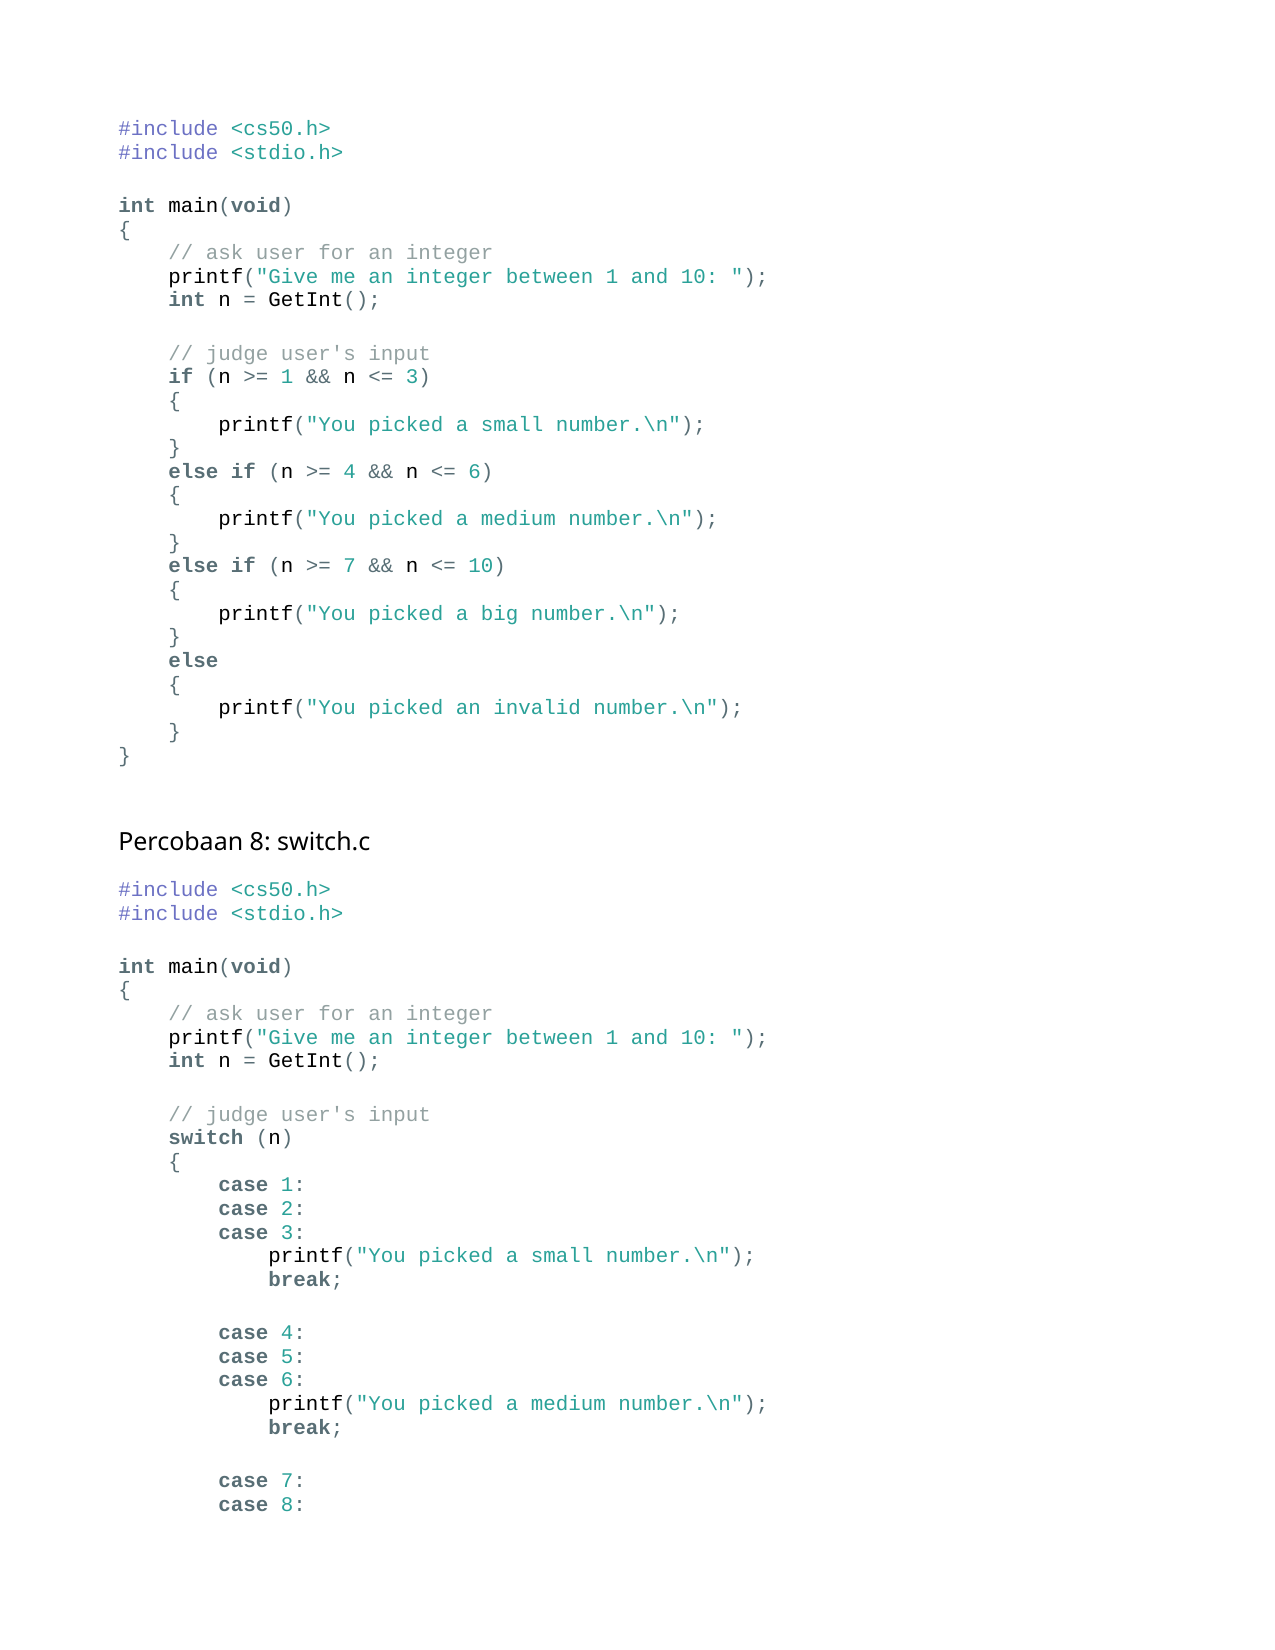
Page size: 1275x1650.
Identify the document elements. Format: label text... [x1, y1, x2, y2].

text // ask user for an integer [118, 1003, 1157, 1027]
text printf("You picked a medium number.\n"); [118, 1393, 1157, 1417]
text break; [118, 1269, 1157, 1293]
text } [118, 744, 1157, 768]
text else [118, 650, 1157, 674]
text } [118, 437, 1157, 461]
text { [118, 218, 1157, 242]
text } [118, 532, 1157, 555]
text // judge user's input [118, 343, 1157, 366]
text case 3: [118, 1222, 1157, 1245]
text case 8: [118, 1493, 1157, 1517]
text printf("You picked a small number.\n"); [118, 1245, 1157, 1269]
text { [118, 390, 1157, 413]
text else if (n >= 4 && n <= 6) [118, 461, 1157, 484]
text Percobaan 8: switch.c [118, 824, 1157, 858]
text int n = GetInt(); [118, 289, 1157, 313]
text int main(void) [118, 195, 1157, 218]
text // ask user for an integer [118, 242, 1157, 266]
text case 2: [118, 1198, 1157, 1222]
text // judge user's input [118, 1103, 1157, 1127]
text case 4: [118, 1322, 1157, 1346]
text case 1: [118, 1174, 1157, 1198]
text case 7: [118, 1470, 1157, 1493]
text printf("Give me an integer between 1 and 10: "); [118, 266, 1157, 289]
text printf("You picked a medium number.\n"); [118, 508, 1157, 532]
text } [118, 626, 1157, 650]
text int main(void) [118, 956, 1157, 979]
text #include <cs50.h> [118, 879, 1157, 903]
text switch (n) [118, 1127, 1157, 1151]
text printf("You picked a small number.\n"); [118, 413, 1157, 437]
text } [118, 721, 1157, 744]
text { [118, 979, 1157, 1003]
text #include <stdio.h> [118, 142, 1157, 165]
text { [118, 1151, 1157, 1174]
text { [118, 579, 1157, 603]
text printf("You picked an invalid number.\n"); [118, 697, 1157, 721]
text int n = GetInt(); [118, 1050, 1157, 1074]
text #include <stdio.h> [118, 903, 1157, 926]
text { [118, 674, 1157, 697]
text break; [118, 1417, 1157, 1440]
text case 6: [118, 1369, 1157, 1393]
text case 5: [118, 1346, 1157, 1369]
text #include <cs50.h> [118, 118, 1157, 142]
text if (n >= 1 && n <= 3) [118, 366, 1157, 390]
text printf("You picked a big number.\n"); [118, 603, 1157, 626]
text else if (n >= 7 && n <= 10) [118, 555, 1157, 579]
text { [118, 484, 1157, 508]
text printf("Give me an integer between 1 and 10: "); [118, 1027, 1157, 1050]
